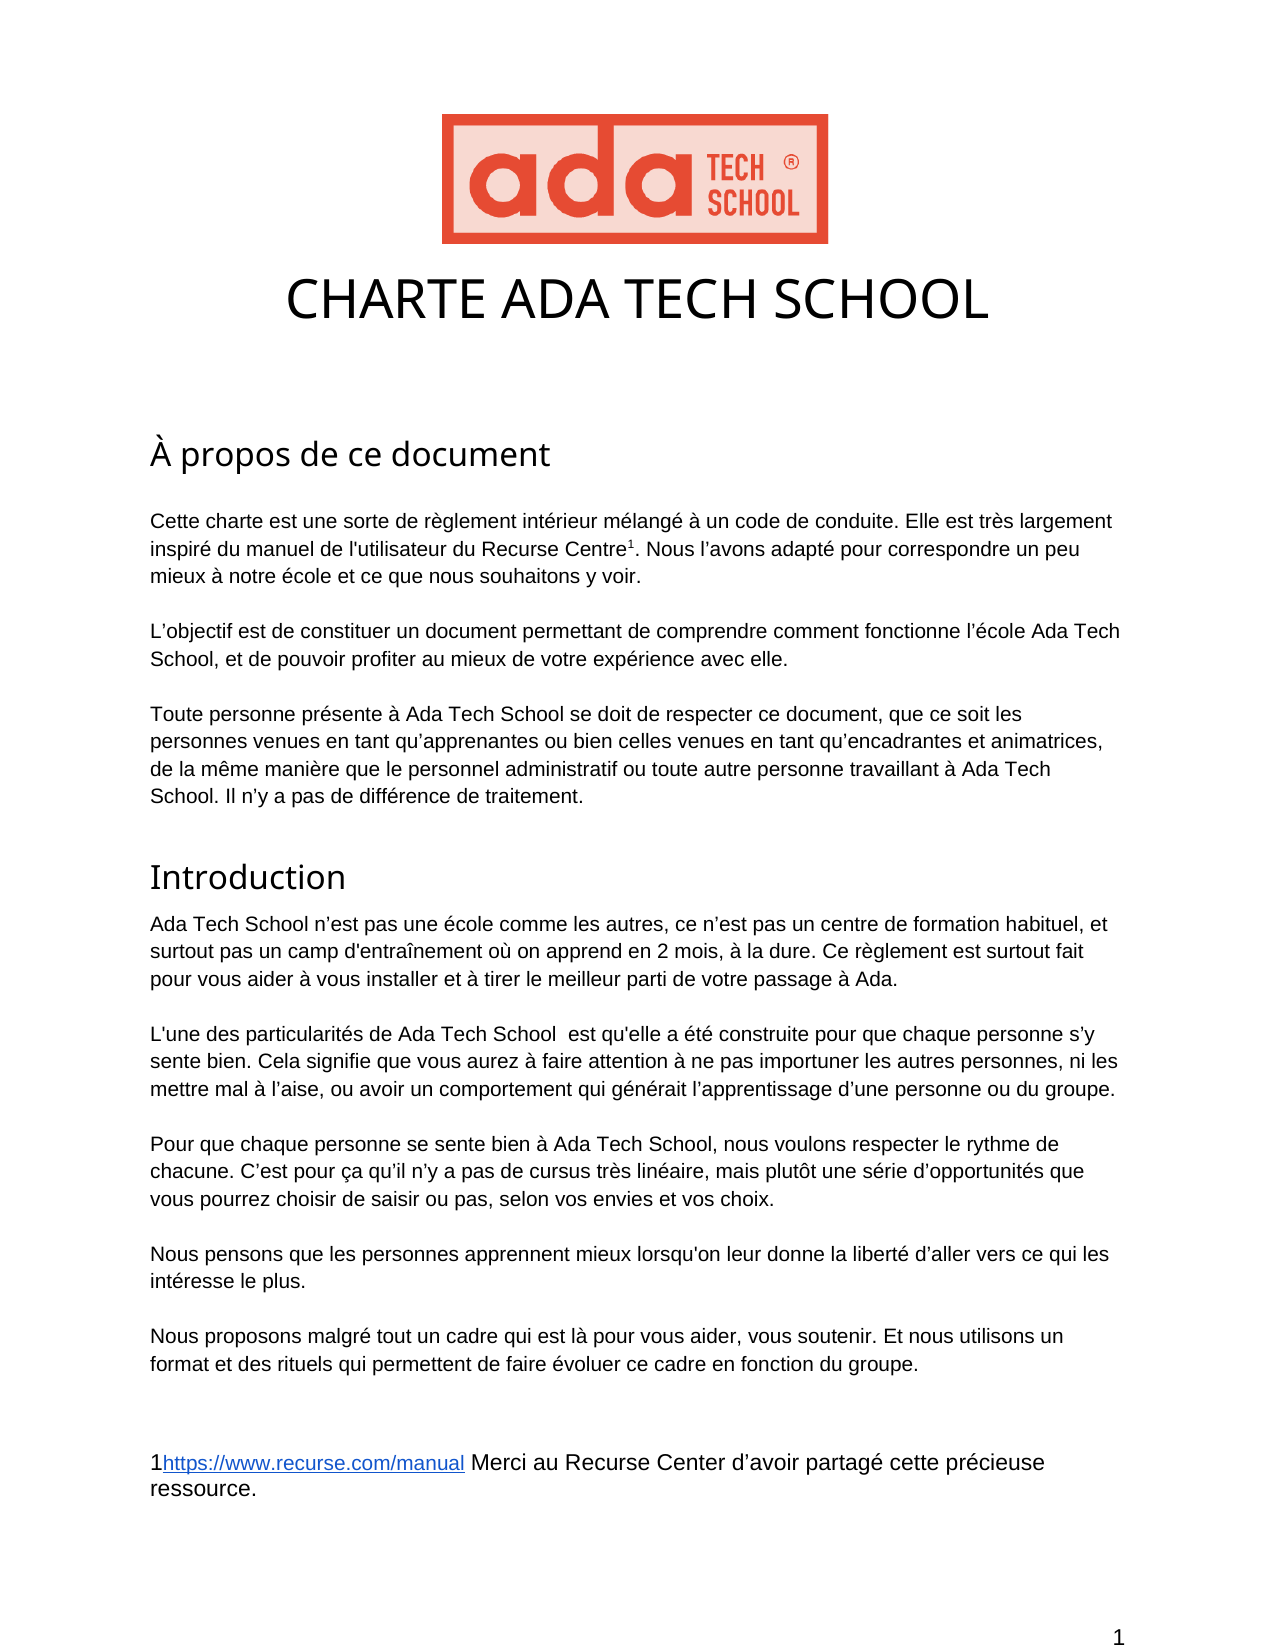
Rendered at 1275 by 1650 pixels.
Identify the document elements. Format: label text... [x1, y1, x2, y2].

text L'une des particularités de Ada Tech School est qu'elle a été construite pour que chaque personne s’y sente bien. Cela signifie que vous aurez à faire attention à ne pas importuner les autres personnes, ni les mettre mal à l’aise, ou avoir un comportement qui générait l’apprentissage d’une personne ou du groupe. [150, 1021, 1125, 1100]
text L’objectif est de constituer un document permettant de comprendre comment fonctionne l’école Ada Tech School, et de pouvoir profiter au mieux de votre expérience avec elle. [150, 619, 1125, 671]
text Nous pensons que les personnes apprennent mieux lorsqu'on leur donne la liberté d’aller vers ce qui les intéresse le plus. [150, 1241, 1125, 1293]
text Nous proposons malgré tout un cadre qui est là pour vous aider, vous soutenir. Et nous utilisons un format et des rituels qui permettent de faire évoluer ce cadre en fonction du groupe. [150, 1324, 1125, 1375]
picture [429, 103, 846, 255]
text https://www.recurse.com/manual Merci au Recurse Center d’avoir partagé cette précieuse ressource. [150, 1449, 1125, 1502]
text Cette charte est une sorte de règlement intérieur mélangé à un code de conduite. Elle est très largement inspiré du manuel de l'utilisateur du Recurse Centre. Nous l’avons adapté pour correspondre un peu mieux à notre école et ce que nous souhaitons y voir. [150, 509, 1125, 588]
text Pour que chaque personne se sente bien à Ada Tech School, nous voulons respecter le rythme de chacune. C’est pour ça qu’il n’y a pas de cursus très linéaire, mais plutôt une série d’opportunités que vous pourrez choisir de saisir ou pas, selon vos envies et vos choix. [150, 1131, 1125, 1210]
subtitle Introduction [150, 853, 1125, 899]
subtitle À propos de ce document [150, 431, 1125, 476]
text Ada Tech School n’est pas une école comme les autres, ce n’est pas un centre de formation habituel, et surtout pas un camp d'entraînement où on apprend en 2 mois, à la dure. Ce règlement est surtout fait pour vous aider à vous installer et à tirer le meilleur parti de votre passage à Ada. [150, 911, 1125, 990]
text Toute personne présente à Ada Tech School se doit de respecter ce document, que ce soit les personnes venues en tant qu’apprenantes ou bien celles venues en tant qu’encadrantes et animatrices, de la même manière que le personnel administratif ou toute autre personne travaillant à Ada Tech School. Il n’y a pas de différence de traitement. [150, 702, 1125, 808]
title CHARTE ADA TECH SCHOOL [150, 261, 1125, 334]
